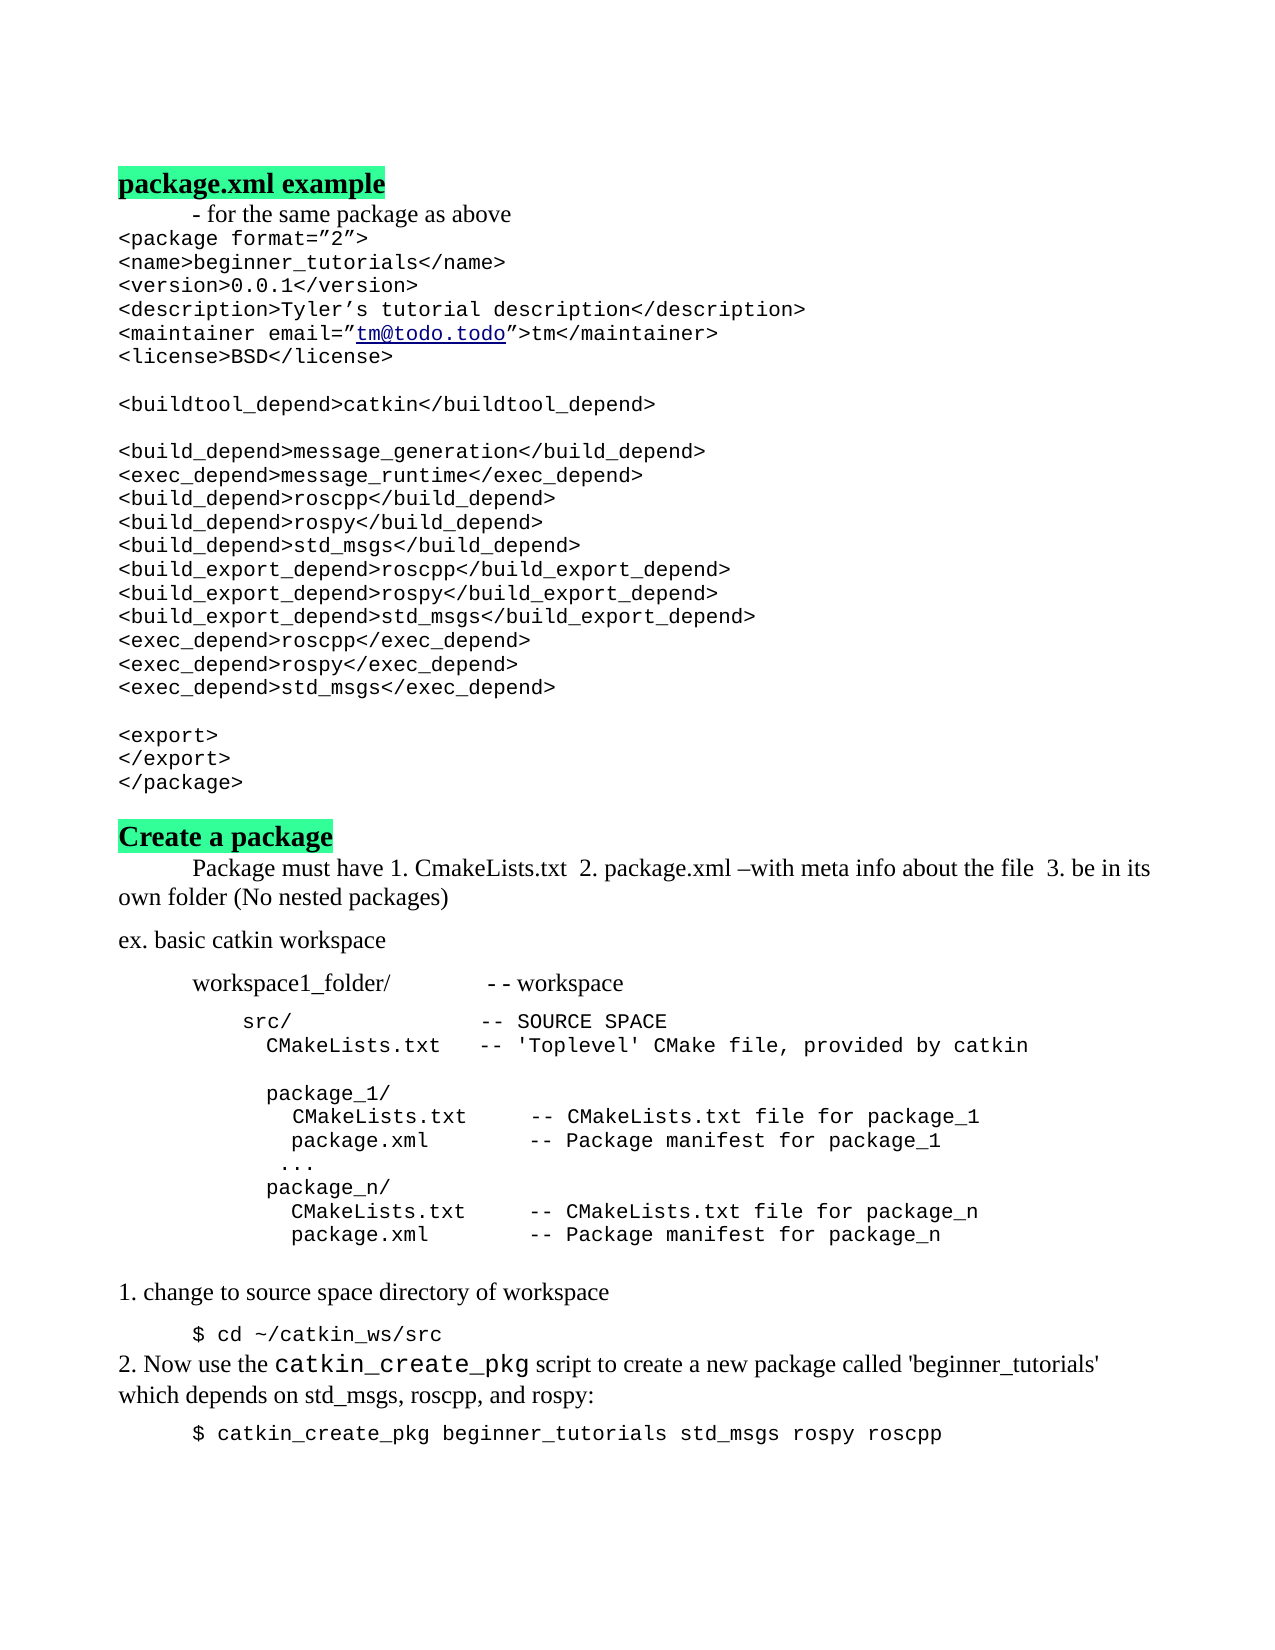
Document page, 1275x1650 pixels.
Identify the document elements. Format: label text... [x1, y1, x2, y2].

text <package format=”2”> [118, 228, 1157, 252]
text <build_export_depend>rospy</build_export_depend> [118, 583, 1157, 606]
text <name>beginner_tutorials</name> [118, 252, 1157, 275]
text <exec_depend>rospy</exec_depend> [118, 654, 1157, 677]
text <build_export_depend>roscpp</build_export_depend> [118, 559, 1157, 583]
text $ catkin_create_pkg beginner_tutorials std_msgs rospy roscpp [118, 1423, 1157, 1447]
text <build_export_depend>std_msgs</build_export_depend> [118, 606, 1157, 630]
text <description>Tyler’s tutorial description</description> [118, 299, 1157, 323]
text </package> [118, 772, 1157, 796]
text <exec_depend>std_msgs</exec_depend> [118, 677, 1157, 701]
text <build_depend>rospy</build_depend> [118, 512, 1157, 536]
text <exec_depend>message_runtime</exec_depend> [118, 464, 1157, 488]
text <build_depend>message_generation</build_depend> [118, 441, 1157, 464]
text CMakeLists.txt -- CMakeLists.txt file for package_1 [118, 1106, 1157, 1130]
text workspace1_folder/ - - workspace [118, 968, 1157, 997]
text package_n/ [118, 1177, 1157, 1201]
text 1. change to source space directory of workspace [118, 1277, 1157, 1306]
text <export> [118, 725, 1157, 748]
text $ cd ~/catkin_ws/src [118, 1321, 1157, 1349]
text <version>0.0.1</version> [118, 275, 1157, 299]
text package.xml -- Package manifest for package_n [118, 1224, 1157, 1248]
text package.xml example [118, 166, 1157, 199]
text <build_depend>roscpp</build_depend> [118, 488, 1157, 512]
text package_1/ [118, 1082, 1157, 1106]
text 2. Now use the catkin_create_pkg script to create a new package called 'beginner_tutorials' which depends on std_msgs, roscpp, and rospy: [118, 1349, 1157, 1409]
text Create a package [118, 819, 1157, 853]
text <maintainer email=”tm@todo.todo”>tm</maintainer> [118, 323, 1157, 346]
text package.xml -- Package manifest for package_1 [118, 1130, 1157, 1153]
text </export> [118, 748, 1157, 772]
text <license>BSD</license> [118, 346, 1157, 370]
text ... [118, 1153, 1157, 1177]
text CMakeLists.txt -- CMakeLists.txt file for package_n [118, 1201, 1157, 1224]
text CMakeLists.txt -- 'Toplevel' CMake file, provided by catkin [118, 1035, 1157, 1059]
text ex. basic catkin workspace [118, 925, 1157, 954]
text - for the same package as above [118, 199, 1157, 228]
text <exec_depend>roscpp</exec_depend> [118, 630, 1157, 654]
text Package must have 1. CmakeLists.txt 2. package.xml –with meta info about the file 3. be in its own folder (No nested packages) [118, 853, 1157, 910]
text <build_depend>std_msgs</build_depend> [118, 536, 1157, 559]
text src/ -- SOURCE SPACE [118, 1012, 1157, 1035]
text <buildtool_depend>catkin</buildtool_depend> [118, 394, 1157, 417]
